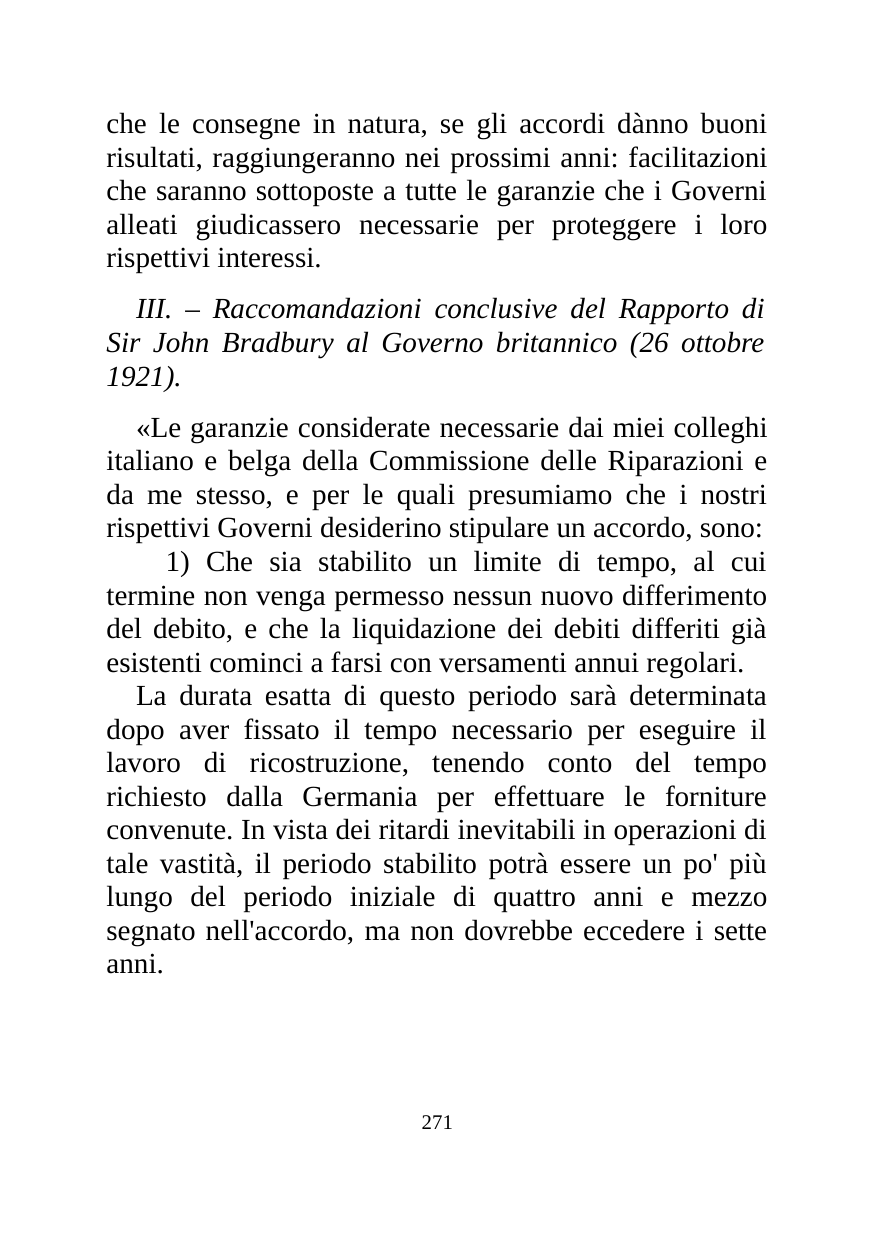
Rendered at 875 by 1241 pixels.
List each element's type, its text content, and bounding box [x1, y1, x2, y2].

text 1) Che sia stabilito un limite di tempo, al cui termine non venga permesso nessun nuovo differimento del debito, e che la liquidazione dei debiti differiti già esistenti cominci a farsi con versamenti annui regolari. [106, 544, 768, 678]
text «Le garanzie considerate necessarie dai miei colleghi italiano e belga della Commissione delle Riparazioni e da me stesso, e per le quali presumiamo che i nostri rispettivi Governi desiderino stipulare un accordo, sono: [106, 410, 768, 544]
text La durata esatta di questo periodo sarà determinata dopo aver fissato il tempo necessario per eseguire il lavoro di ricostruzione, tenendo conto del tempo richiesto dalla Germania per effettuare le forniture convenute. In vista dei ritardi inevitabili in operazioni di tale vastità, il periodo stabilito potrà essere un po' più lungo del periodo iniziale di quattro anni e mezzo segnato nell'accordo, ma non dovrebbe eccedere i sette anni. [106, 678, 768, 980]
text che le consegne in natura, se gli accordi dànno buoni risultati, raggiungeranno nei prossimi anni: facilitazioni che saranno sottoposte a tutte le garanzie che i Governi alleati giudicassero necessarie per proteggere i loro rispettivi interessi. [106, 106, 768, 274]
text III. – Raccomandazioni conclusive del Rapporto di Sir John Bradbury al Governo britannico (26 ottobre 1921). [106, 292, 768, 392]
